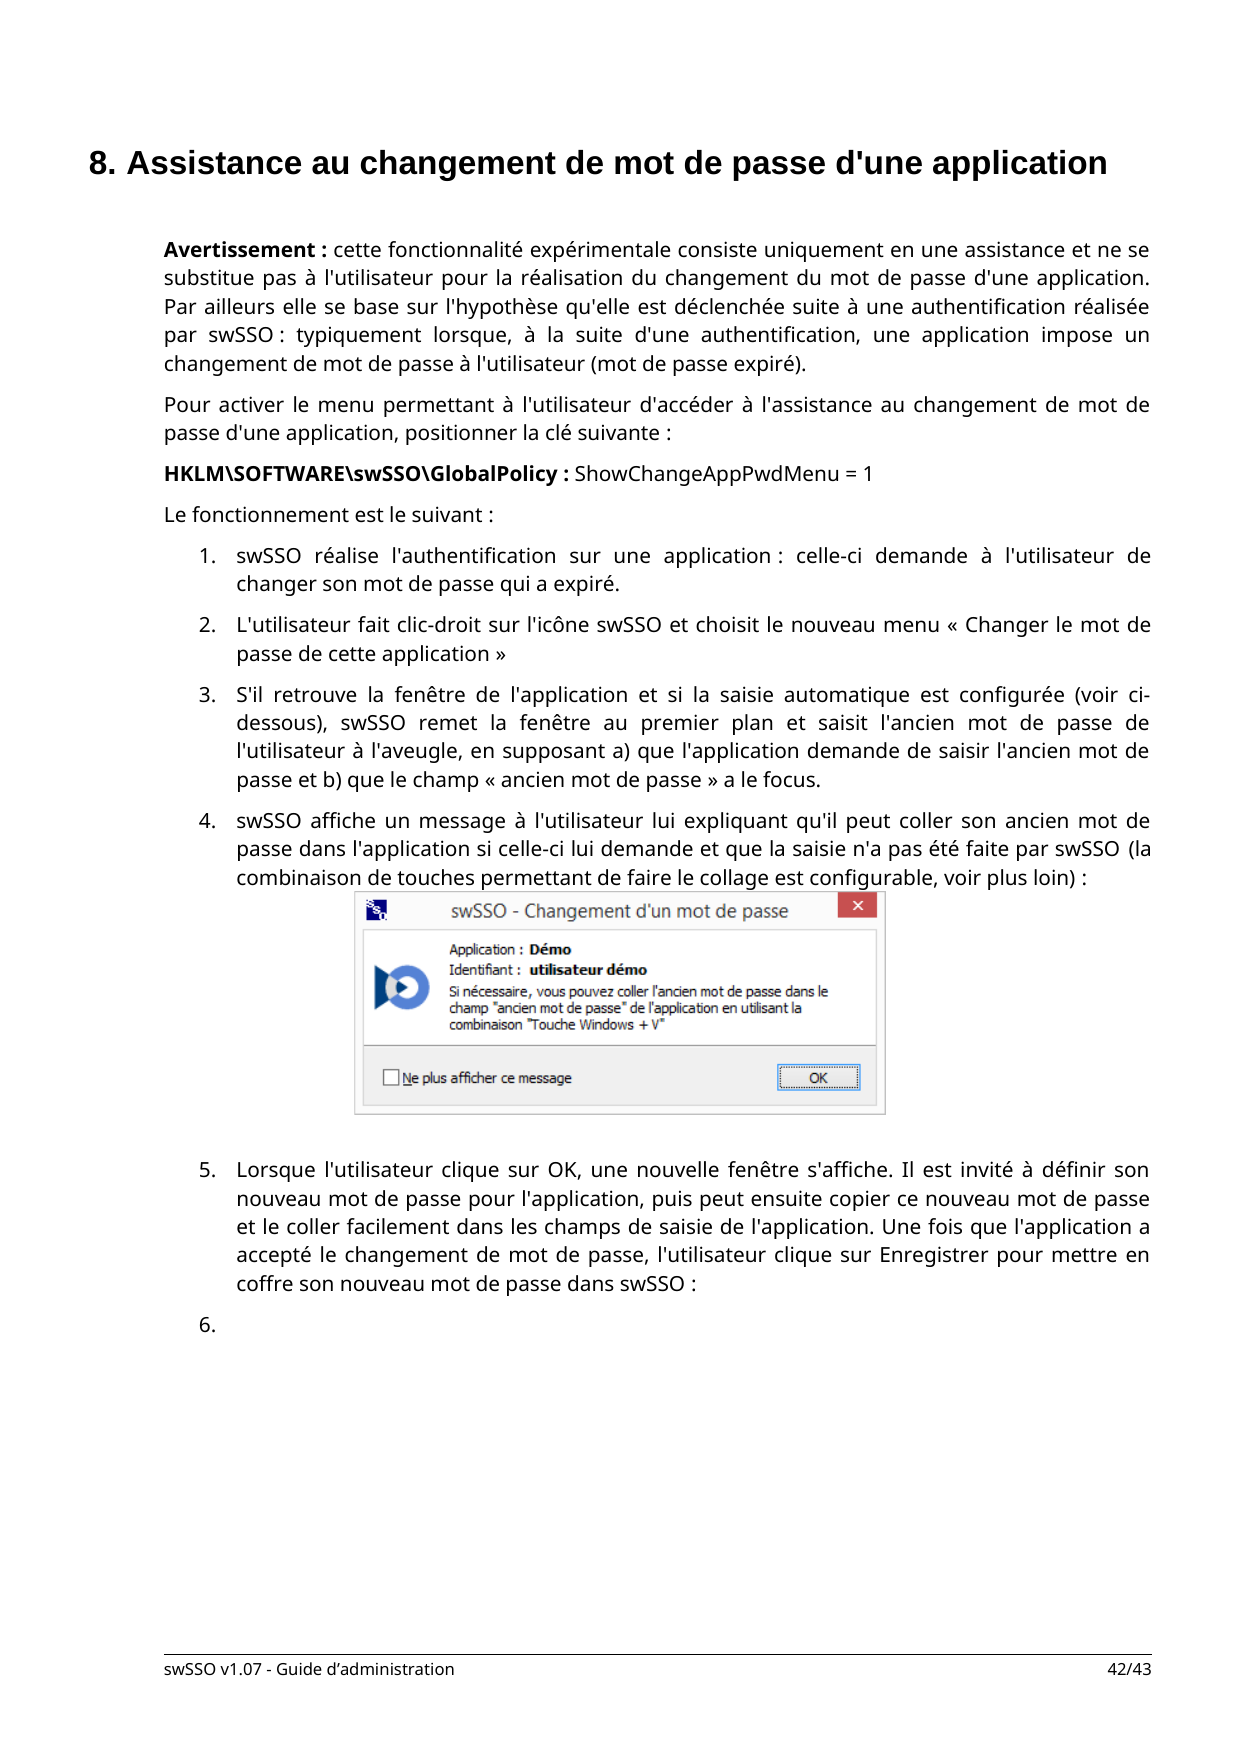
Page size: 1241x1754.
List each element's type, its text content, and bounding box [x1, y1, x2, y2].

picture [354, 891, 886, 1115]
list Lorsque l'utilisateur clique sur OK, une nouvelle fenêtre s'affiche. Il est invité à définir son nouveau mot de passe pour l'application, puis peut ensuite copier ce nouveau mot de passe et le coller facilement dans les champs de saisie de l'application. Une fois que l'application a accepté le changement de mot de passe, l'utilisateur clique sur Enregistrer pour mettre en coffre son nouveau mot de passe dans swSSO : [199, 1155, 1152, 1297]
text HKLM\SOFTWARE\swSSO\GlobalPolicy : ShowChangeAppPwdMenu = 1 [164, 459, 1152, 487]
text Avertissement : cette fonctionnalité expérimentale consiste uniquement en une assistance et ne se substitue pas à l'utilisateur pour la réalisation du changement du mot de passe d'une application. Par ailleurs elle se base sur l'hypothèse qu'elle est déclenchée suite à une authentification réalisée par swSSO : typiquement lorsque, à la suite d'une authentification, une application impose un changement de mot de passe à l'utilisateur (mot de passe expiré). [164, 235, 1152, 377]
list swSSO affiche un message à l'utilisateur lui expliquant qu'il peut coller son ancien mot de passe dans l'application si celle-ci lui demande et que la saisie n'a pas été faite par swSSO (la combinaison de touches permettant de faire le collage est configurable, voir plus loin) : [199, 806, 1152, 891]
list swSSO réalise l'authentification sur une application : celle-ci demande à l'utilisateur de changer son mot de passe qui a expiré. [199, 541, 1152, 598]
text Le fonctionnement est le suivant : [164, 500, 1152, 528]
subtitle Assistance au changement de mot de passe d'une application [89, 143, 1152, 182]
text Pour activer le menu permettant à l'utilisateur d'accéder à l'assistance au changement de mot de passe d'une application, positionner la clé suivante : [164, 390, 1152, 447]
list L'utilisateur fait clic-droit sur l'icône swSSO et choisit le nouveau menu « Changer le mot de passe de cette application » [199, 610, 1152, 667]
list S'il retrouve la fenêtre de l'application et si la saisie automatique est configurée (voir ci-dessous), swSSO remet la fenêtre au premier plan et saisit l'ancien mot de passe de l'utilisateur à l'aveugle, en supposant a) que l'application demande de saisir l'ancien mot de passe et b) que le champ « ancien mot de passe » a le focus. [199, 680, 1152, 793]
